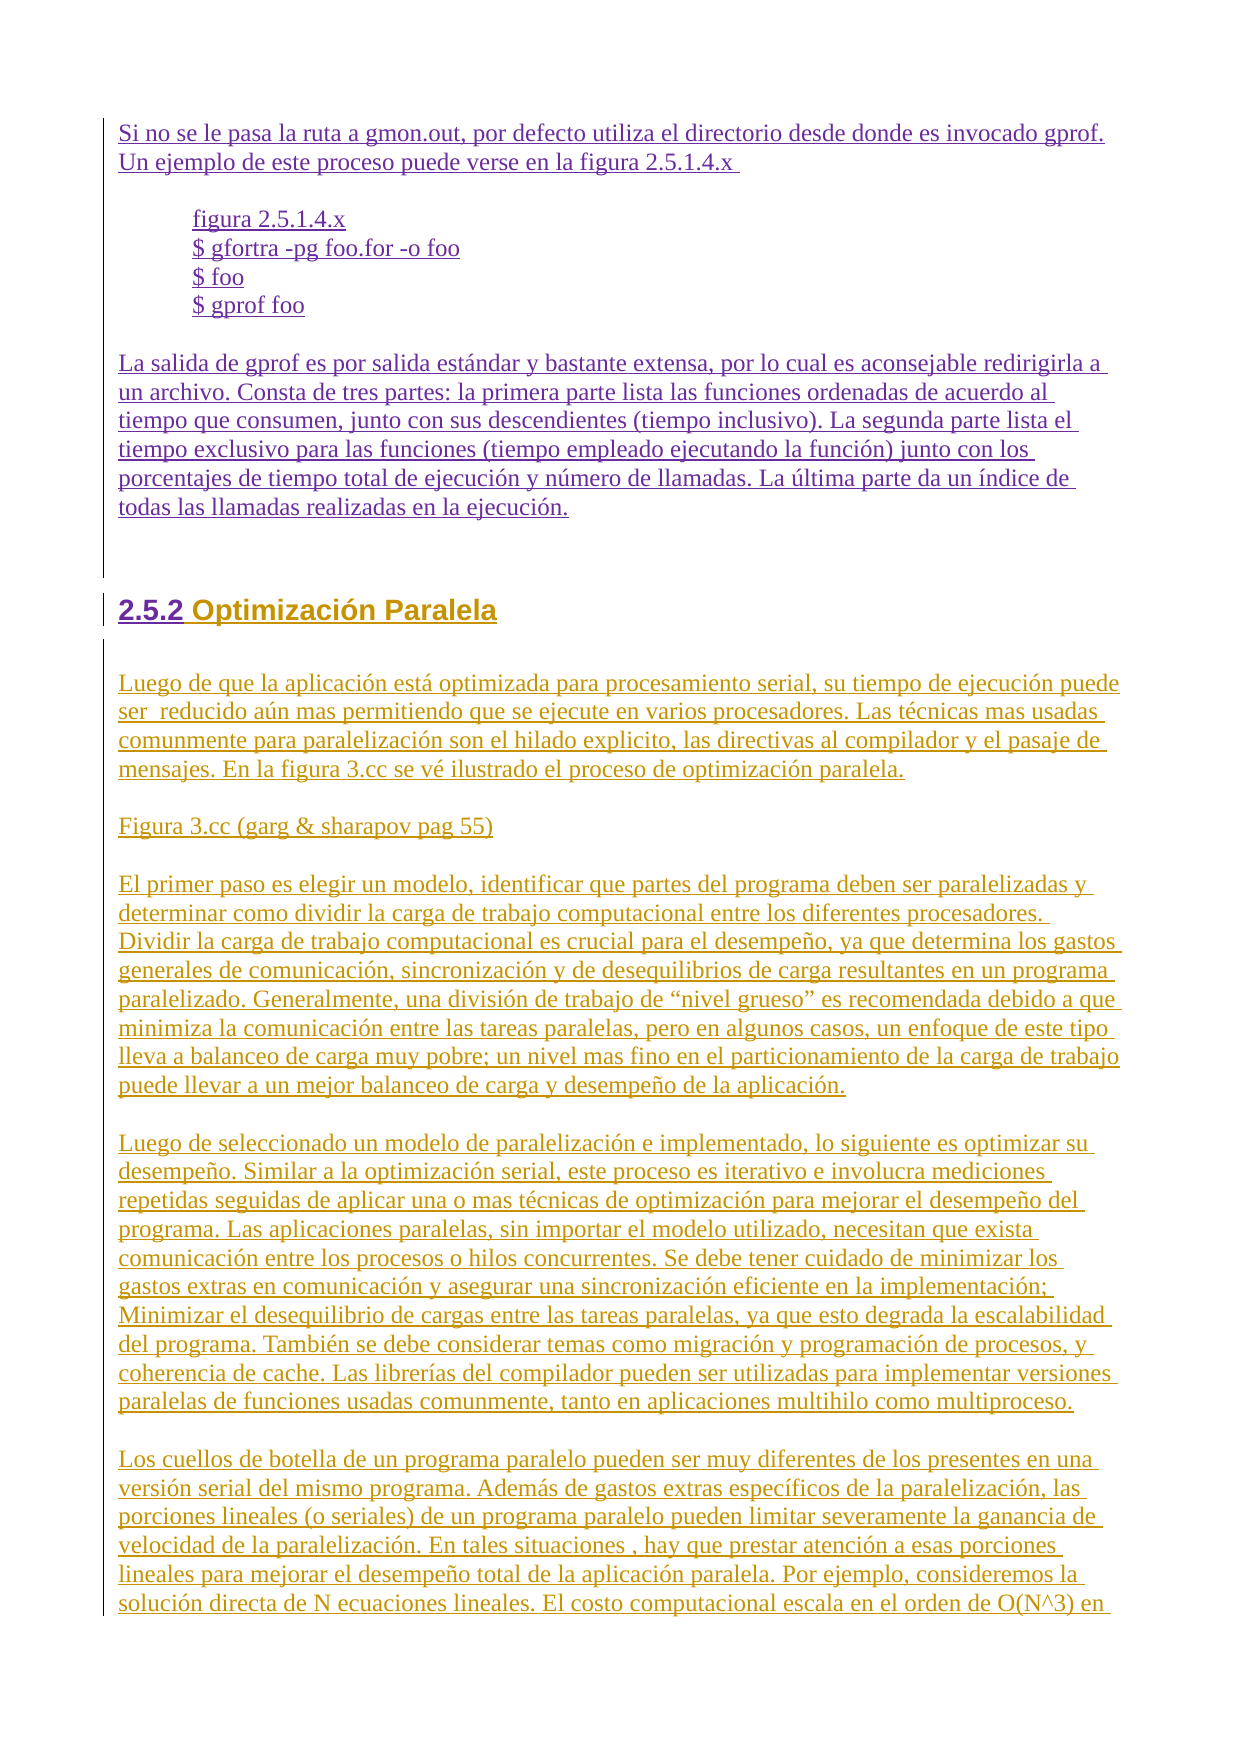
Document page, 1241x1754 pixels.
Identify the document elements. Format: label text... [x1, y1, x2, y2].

text generales de comunicación, sincronización y de desequilibrios de carga resultantes en un programa paralelizado. Generalmente, una división de trabajo de “nivel grueso” es recomendada debido a que [118, 953, 1122, 1009]
text minimiza la comunicación entre las tareas paralelas, pero en algunos casos, un enfoque de este tipo lleva a balanceo de carga muy pobre; un nivel mas fino en el particionamiento de la carga de trabajo puede llevar a un mejor balanceo de carga y desempeño de la aplicación. [118, 1010, 1122, 1099]
text La salida de gprof es por salida estándar y bastante extensa, por lo cual es aconsejable redirigirla a un archivo. Consta de tres partes: la primera parte lista las funciones ordenadas de acuerdo al tiempo que consumen, junto con sus descendientes (tiempo inclusivo). La segunda parte lista el tiempo exclusivo para las funciones (tiempo empleado ejecutando la función) junto con los porcentajes de tiempo total de ejecución y número de llamadas. La última parte da un índice de todas las llamadas realizadas en la ejecución. [118, 348, 1122, 521]
text Luego de seleccionado un modelo de paralelización e implementado, lo siguiente es optimizar su desempeño. Similar a la optimización serial, este proceso es iterativo e involucra mediciones repetidas seguidas de aplicar una o mas técnicas de optimización para mejorar el desempeño del programa. Las aplicaciones paralelas, sin importar el modelo utilizado, necesitan que exista comunicación entre los procesos o hilos concurrentes. Se debe tener cuidado de minimizar los gastos extras en comunicación y asegurar una sincronización eficiente en la implementación; Minimizar el desequilibrio de cargas entre las tareas paralelas, ya que esto degrada la escalabilidad del programa. También se debe considerar temas como migración y programación de procesos, y coherencia de cache. Las librerías del compilador pueden ser utilizadas para implementar versiones paralelas de funciones usadas comunmente, tanto en aplicaciones multihilo como multiproceso. [118, 1128, 1122, 1415]
subtitle 2.5.2 Optimización Paralela [118, 593, 1122, 626]
text $ gfortra -pg foo.for -o foo [192, 233, 1122, 262]
text $ gprof foo [192, 291, 1122, 319]
text figura 2.5.1.4.x [192, 204, 1122, 233]
text Si no se le pasa la ruta a gmon.out, por defecto utiliza el directorio desde donde es invocado gprof. [118, 118, 1122, 147]
text Un ejemplo de este proceso puede verse en la figura 2.5.1.4.x [118, 147, 1122, 176]
text $ foo [192, 262, 1122, 291]
text Figura 3.cc (garg & sharapov pag 55) [118, 811, 1122, 840]
text El primer paso es elegir un modelo, identificar que partes del programa deben ser paralelizadas y determinar como dividir la carga de trabajo computacional entre los diferentes procesadores. Dividir la carga de trabajo computacional es crucial para el desempeño, ya que determina los gastos [118, 869, 1122, 951]
text Luego de que la aplicación está optimizada para procesamiento serial, su tiempo de ejecución puede ser reducido aún mas permitiendo que se ejecute en varios procesadores. Las técnicas mas usadas comunmente para paralelización son el hilado explicito, las directivas al compilador y el pasaje de mensajes. En la figura 3.cc se vé ilustrado el proceso de optimización paralela. [118, 668, 1122, 783]
text Los cuellos de botella de un programa paralelo pueden ser muy diferentes de los presentes en una versión serial del mismo programa. Además de gastos extras específicos de la paralelización, las porciones lineales (o seriales) de un programa paralelo pueden limitar severamente la ganancia de velocidad de la paralelización. En tales situaciones , hay que prestar atención a esas porciones lineales para mejorar el desempeño total de la aplicación paralela. Por ejemplo, consideremos la solución directa de N ecuaciones lineales. El costo computacional escala en el orden de O(N^3) en [118, 1444, 1122, 1616]
